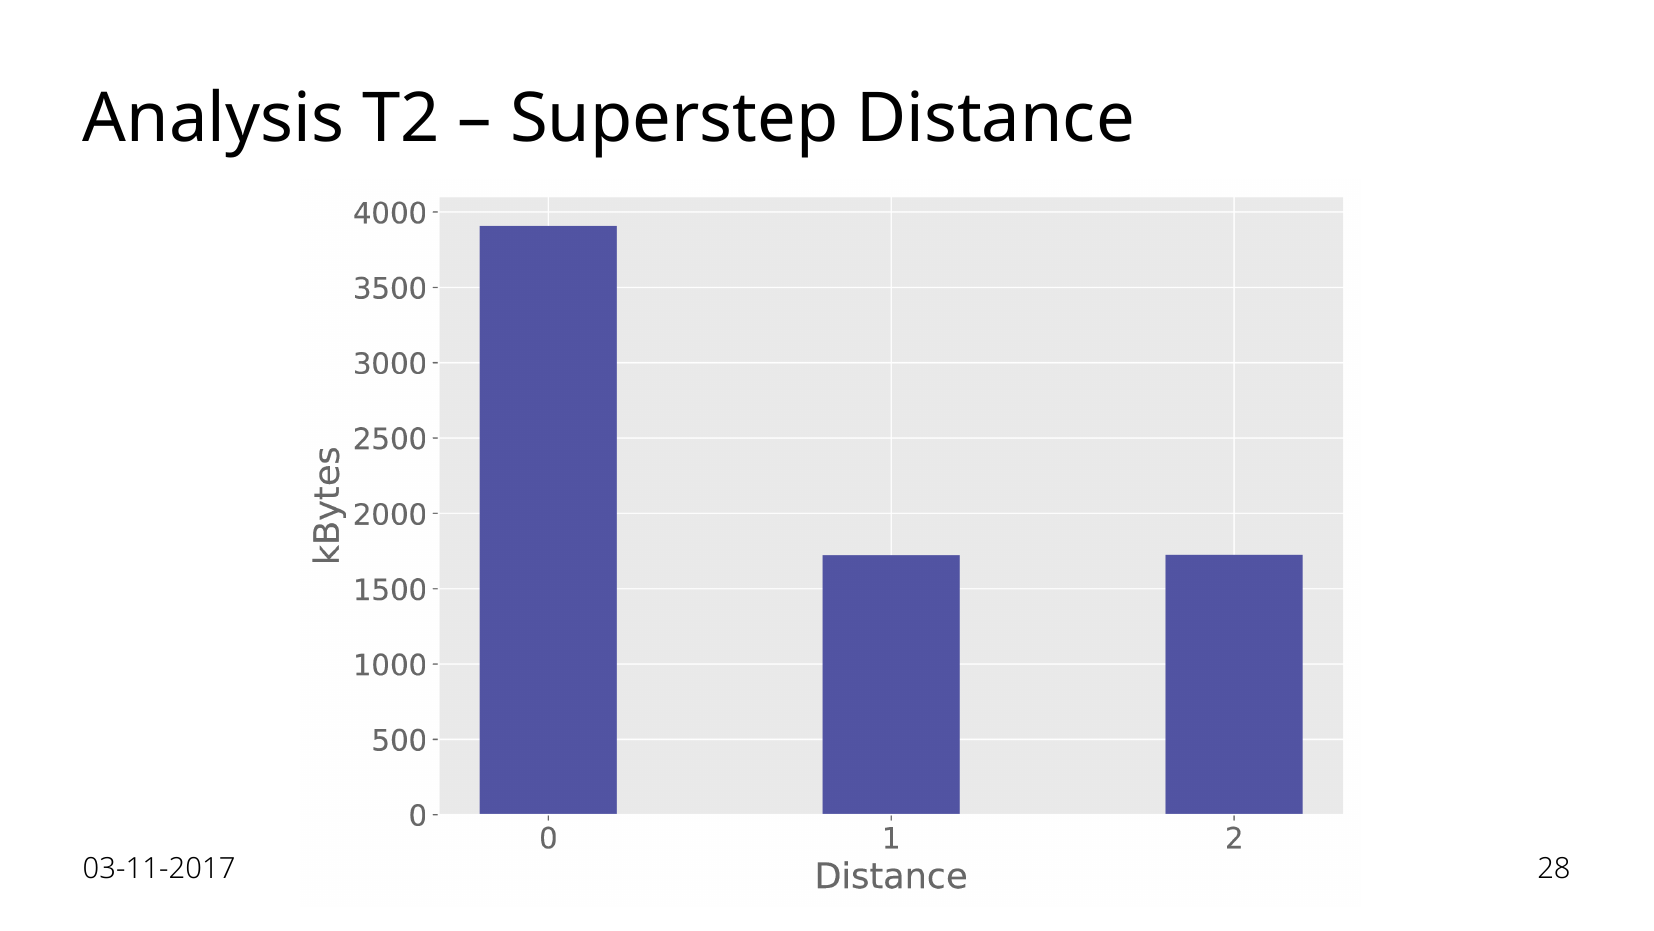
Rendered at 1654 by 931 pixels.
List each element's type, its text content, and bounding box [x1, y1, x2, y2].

title Analysis T2 – Superstep Distance [82, 37, 1571, 193]
picture [300, 179, 1361, 907]
